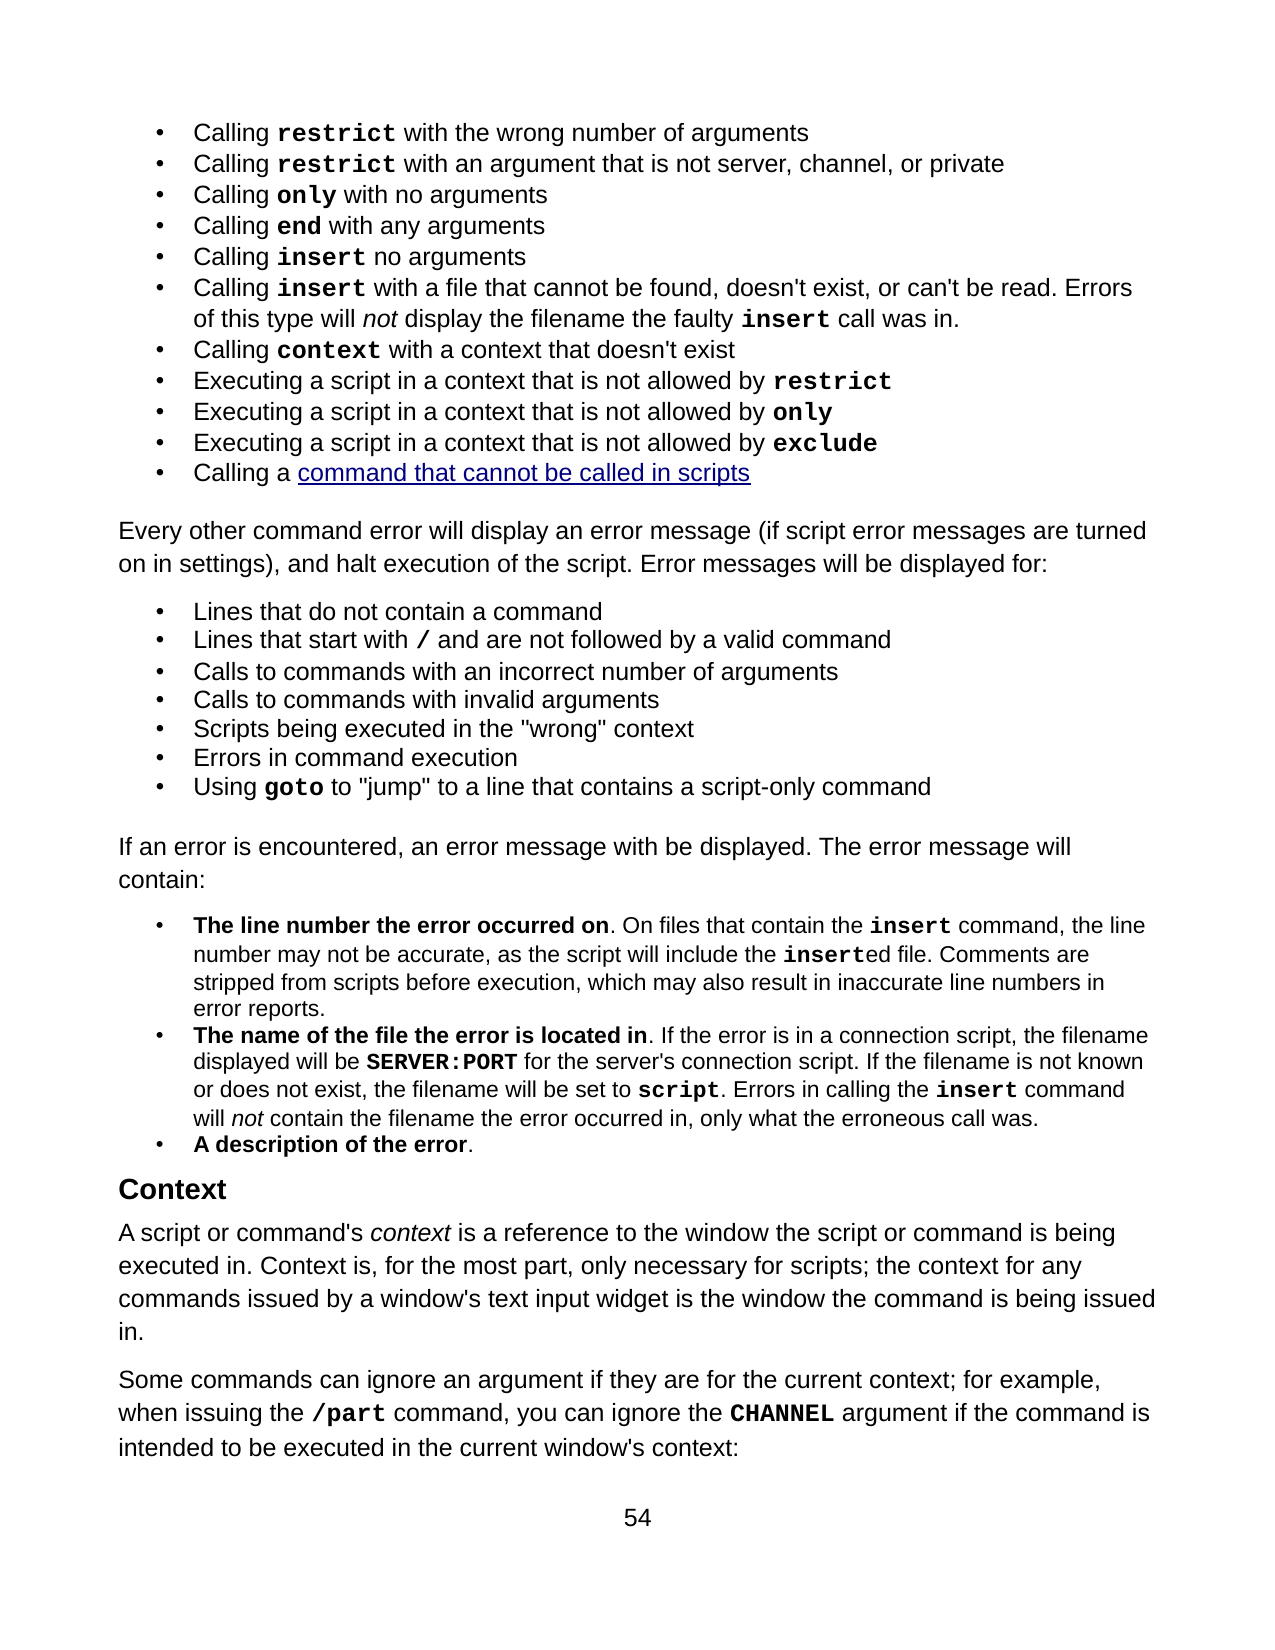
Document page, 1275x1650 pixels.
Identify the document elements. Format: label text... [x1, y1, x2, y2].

text Every other command error will display an error message (if script error messages are turned on in settings), and halt execution of the script. Error messages will be displayed for: [118, 516, 1157, 578]
list Using goto to "jump" to a line that contains a script-only command [156, 772, 1157, 832]
list Lines that do not contain a command [156, 597, 1157, 626]
list Executing a script in a context that is not allowed by restrict [156, 366, 1157, 397]
list The line number the error occurred on. On files that contain the insert command, the line number may not be accurate, as the script will include the inserted file. Comments are stripped from scripts before execution, which may also result in inaccurate line numbers in error reports. [156, 912, 1157, 1022]
list Calling context with a context that doesn't exist [156, 335, 1157, 366]
list Calling restrict with the wrong number of arguments [156, 118, 1157, 149]
list Calls to commands with invalid arguments [156, 685, 1157, 714]
list Errors in command execution [156, 743, 1157, 772]
list Scripts being executed in the "wrong" context [156, 714, 1157, 743]
list Calling only with no arguments [156, 180, 1157, 211]
list Executing a script in a context that is not allowed by exclude [156, 427, 1157, 458]
list Executing a script in a context that is not allowed by only [156, 397, 1157, 427]
text Some commands can ignore an argument if they are for the current context; for example, when issuing the /part command, you can ignore the CHANNEL argument if the command is intended to be executed in the current window's context: [118, 1364, 1157, 1462]
list Calling insert no arguments [156, 242, 1157, 273]
list Calling end with any arguments [156, 211, 1157, 242]
subtitle Context [118, 1172, 1157, 1205]
text If an error is encountered, an error message with be displayed. The error message will contain: [118, 832, 1157, 893]
list Calling insert with a file that cannot be found, doesn't exist, or can't be read. Errors of this type will not display the filename the faulty insert call was in. [156, 273, 1157, 335]
list Calling restrict with an argument that is not server, channel, or private [156, 149, 1157, 180]
list A description of the error. [156, 1131, 1157, 1157]
list The name of the file the error is located in. If the error is in a connection script, the filename displayed will be SERVER:PORT for the server's connection script. If the filename is not known or does not exist, the filename will be set to script. Errors in calling the insert command will not contain the filename the error occurred in, only what the erroneous call was. [156, 1022, 1157, 1131]
list Lines that start with / and are not followed by a valid command [156, 626, 1157, 656]
list Calling a command that cannot be called in scripts [156, 458, 1157, 487]
text A script or command's context is a reference to the window the script or command is being executed in. Context is, for the most part, only necessary for scripts; the context for any commands issued by a window's text input widget is the window the command is being issued in. [118, 1218, 1157, 1346]
list Calls to commands with an incorrect number of arguments [156, 656, 1157, 685]
